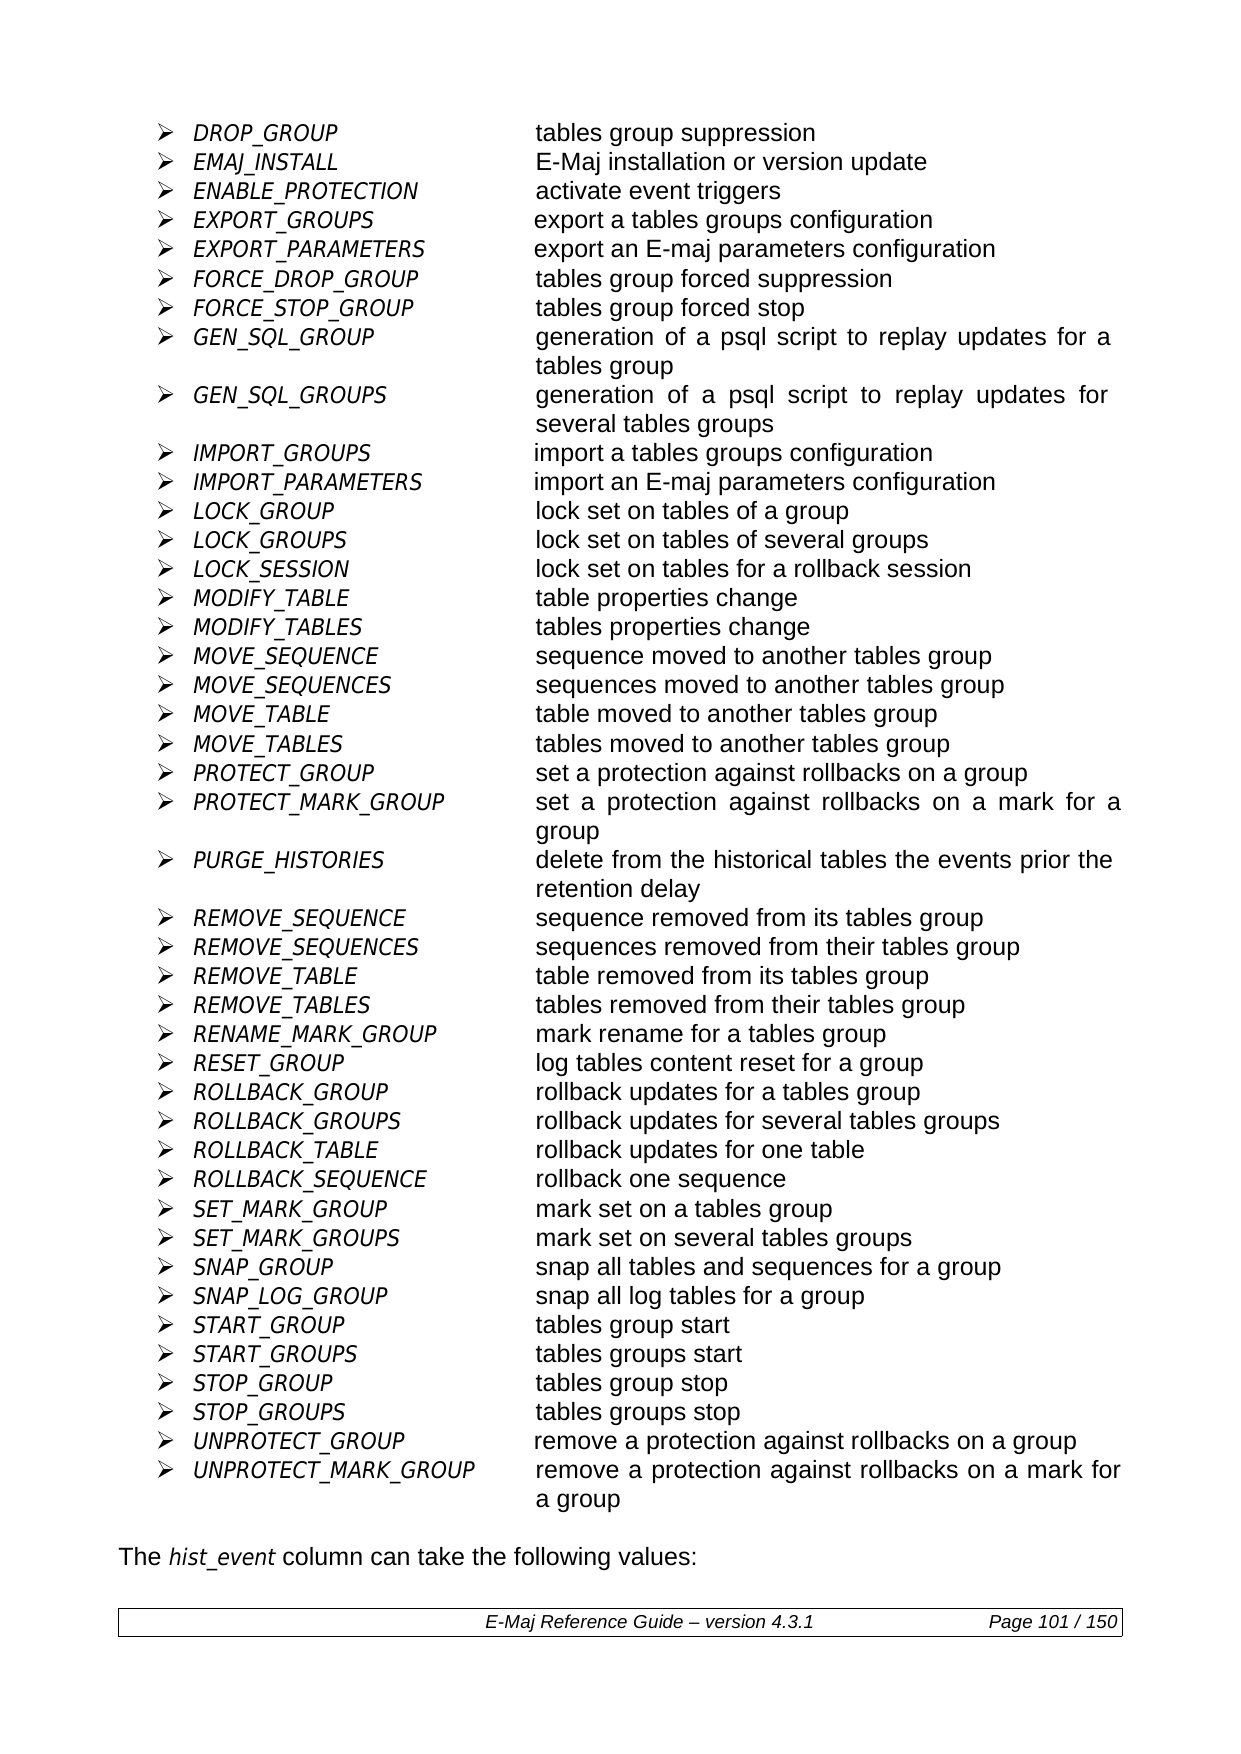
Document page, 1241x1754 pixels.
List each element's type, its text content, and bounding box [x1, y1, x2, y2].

list EMAJ_INSTALL E-Maj installation or version update [156, 147, 1122, 176]
list SNAP_LOG_GROUP snap all log tables for a group [156, 1281, 1122, 1310]
list REMOVE_TABLE table removed from its tables group [156, 961, 1122, 990]
list MOVE_SEQUENCES sequences moved to another tables group [156, 670, 1122, 699]
list ROLLBACK_TABLE rollback updates for one table [156, 1135, 1122, 1164]
list SET_MARK_GROUPS mark set on several tables groups [156, 1222, 1122, 1252]
list LOCK_GROUPS lock set on tables of several groups [156, 525, 1122, 554]
list ROLLBACK_GROUPS rollback updates for several tables groups [156, 1106, 1122, 1135]
list MOVE_TABLE table moved to another tables group [156, 699, 1122, 728]
list ENABLE_PROTECTION activate event triggers [156, 176, 1122, 205]
list START_GROUPS tables groups start [156, 1339, 1122, 1368]
list MOVE_SEQUENCE sequence moved to another tables group [156, 641, 1122, 670]
list EXPORT_GROUPS export a tables groups configuration [156, 205, 1122, 234]
list PURGE_HISTORIES delete from the historical tables the events prior the retention delay [156, 845, 1122, 903]
list UNPROTECT_MARK_GROUP remove a protection against rollbacks on a mark for a group [156, 1455, 1122, 1513]
list START_GROUP tables group start [156, 1310, 1122, 1339]
list GEN_SQL_GROUP generation of a psql script to replay updates for a tables group [156, 322, 1122, 380]
list STOP_GROUP tables group stop [156, 1368, 1122, 1397]
list SNAP_GROUP snap all tables and sequences for a group [156, 1252, 1122, 1281]
list IMPORT_GROUPS import a tables groups configuration [156, 438, 1122, 467]
list PROTECT_GROUP set a protection against rollbacks on a group [156, 757, 1122, 787]
list STOP_GROUPS tables groups stop [156, 1397, 1122, 1426]
list PROTECT_MARK_GROUP set a protection against rollbacks on a mark for a group [156, 787, 1122, 845]
list ROLLBACK_GROUP rollback updates for a tables group [156, 1077, 1122, 1106]
list LOCK_GROUP lock set on tables of a group [156, 496, 1122, 525]
list MOVE_TABLES tables moved to another tables group [156, 728, 1122, 757]
list REMOVE_SEQUENCES sequences removed from their tables group [156, 932, 1122, 961]
list DROP_GROUP tables group suppression [156, 118, 1122, 147]
list FORCE_DROP_GROUP tables group forced suppression [156, 263, 1122, 292]
list FORCE_STOP_GROUP tables group forced stop [156, 292, 1122, 322]
list REMOVE_TABLES tables removed from their tables group [156, 990, 1122, 1019]
list GEN_SQL_GROUPS generation of a psql script to replay updates for several tables groups [156, 380, 1122, 438]
list SET_MARK_GROUP mark set on a tables group [156, 1193, 1122, 1222]
list MODIFY_TABLE table properties change [156, 583, 1122, 612]
text The hist_event column can take the following values: [118, 1542, 1122, 1571]
list IMPORT_PARAMETERS import an E-maj parameters configuration [156, 467, 1122, 496]
list EXPORT_PARAMETERS export an E-maj parameters configuration [156, 234, 1122, 263]
list RENAME_MARK_GROUP mark rename for a tables group [156, 1019, 1122, 1048]
list LOCK_SESSION lock set on tables for a rollback session [156, 554, 1122, 583]
list ROLLBACK_SEQUENCE rollback one sequence [156, 1164, 1122, 1193]
list UNPROTECT_GROUP remove a protection against rollbacks on a group [156, 1426, 1122, 1455]
list MODIFY_TABLES tables properties change [156, 612, 1122, 641]
list REMOVE_SEQUENCE sequence removed from its tables group [156, 903, 1122, 932]
list RESET_GROUP log tables content reset for a group [156, 1048, 1122, 1077]
